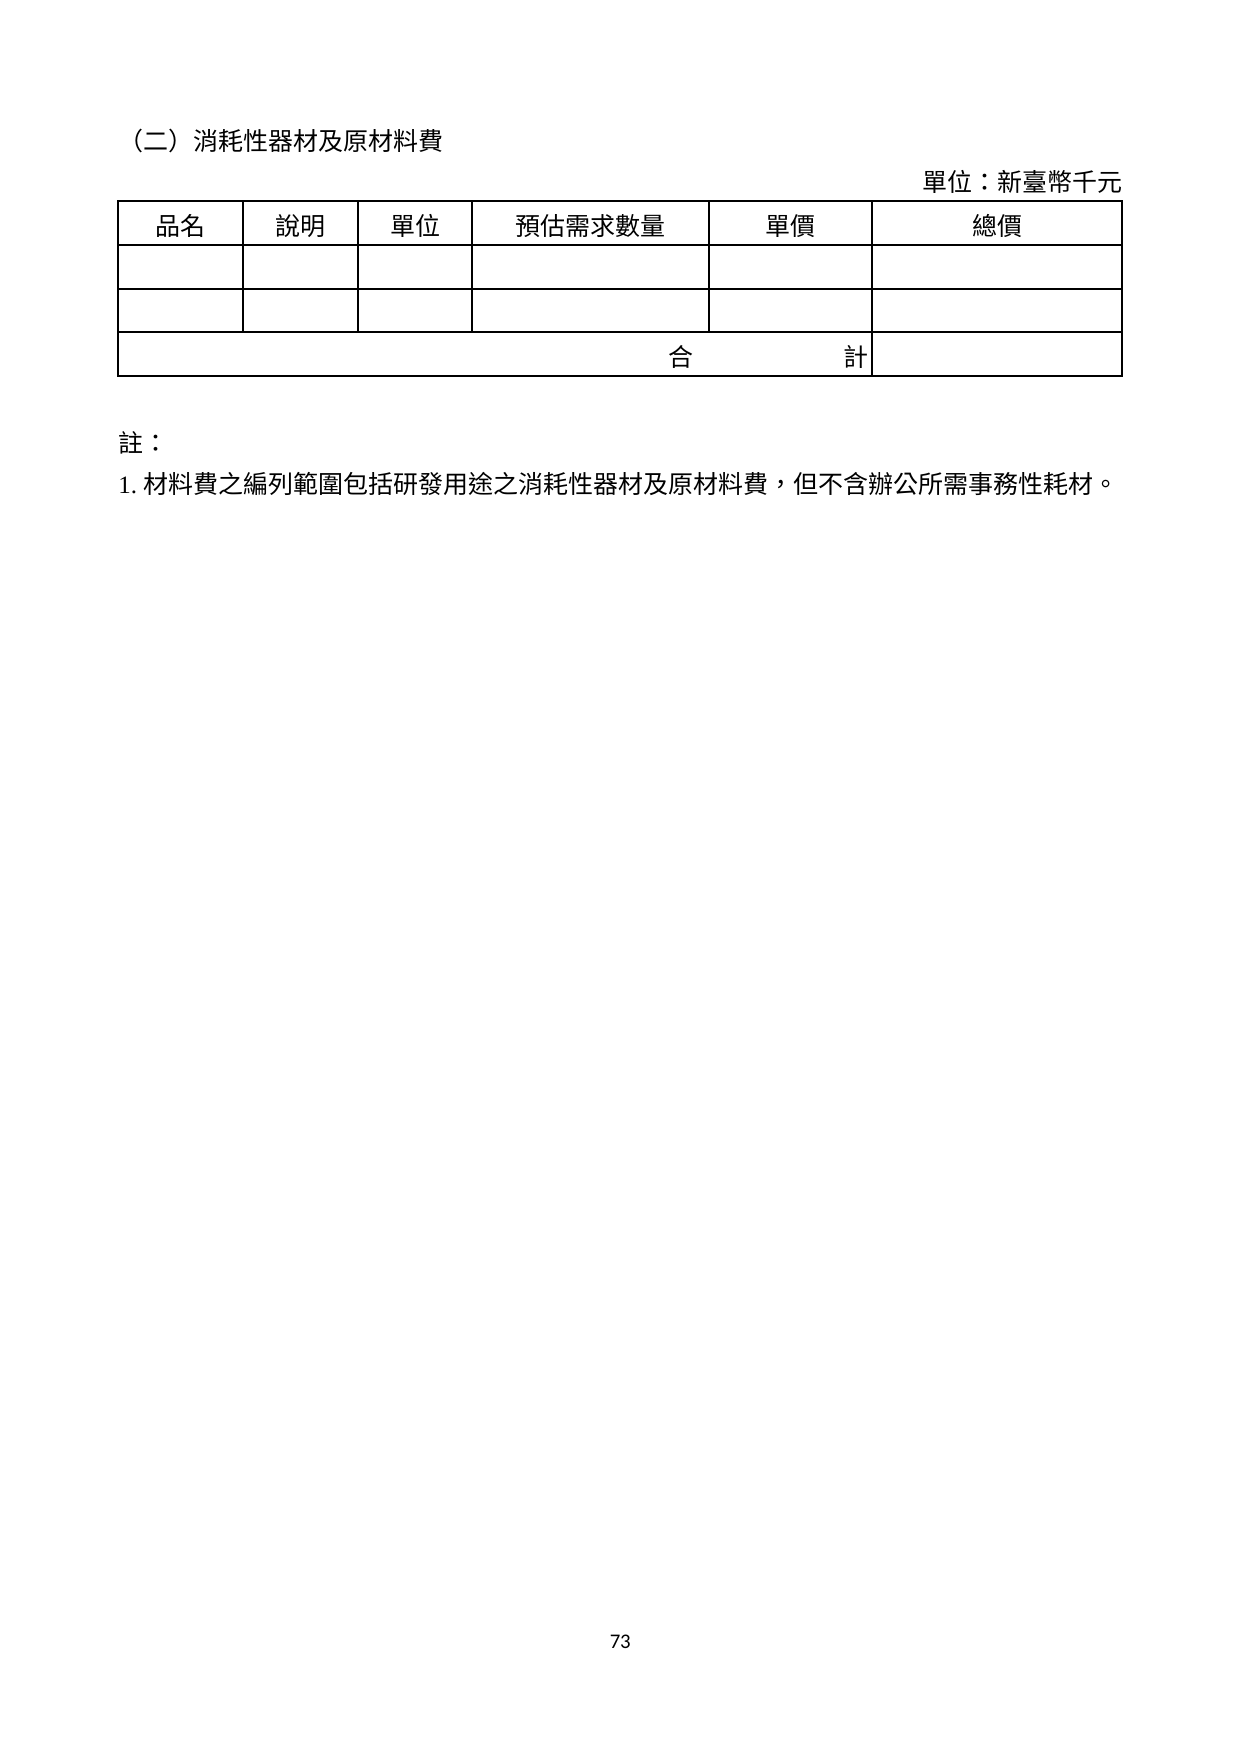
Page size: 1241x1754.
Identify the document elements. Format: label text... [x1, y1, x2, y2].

table_cell [244, 290, 357, 331]
table_header 說明 [244, 202, 357, 244]
table_cell [873, 333, 1121, 375]
text （二）消耗性器材及原材料費 [118, 117, 1122, 158]
table_cell [359, 290, 471, 331]
text 單位：新臺幣千元 [118, 158, 1122, 200]
table_cell [473, 246, 708, 287]
table_cell [119, 290, 242, 331]
table_cell [119, 246, 242, 287]
table_header 品名 [119, 202, 242, 244]
table_cell [710, 246, 871, 287]
text 註： [118, 419, 1122, 460]
table_cell [473, 290, 708, 331]
table_cell [873, 246, 1121, 287]
table_header 預估需求數量 [473, 202, 708, 244]
table_cell [710, 290, 871, 331]
table_header 總價 [873, 202, 1121, 244]
table_header 單位 [359, 202, 471, 244]
table_cell 合 計 [119, 333, 871, 375]
table_cell [359, 246, 471, 287]
table_header 單價 [710, 202, 871, 244]
text 1. 材料費之編列範圍包括研發用途之消耗性器材及原材料費，但不含辦公所需事務性耗材。 [118, 460, 1122, 502]
table_cell [244, 246, 357, 287]
table_cell [873, 290, 1121, 331]
